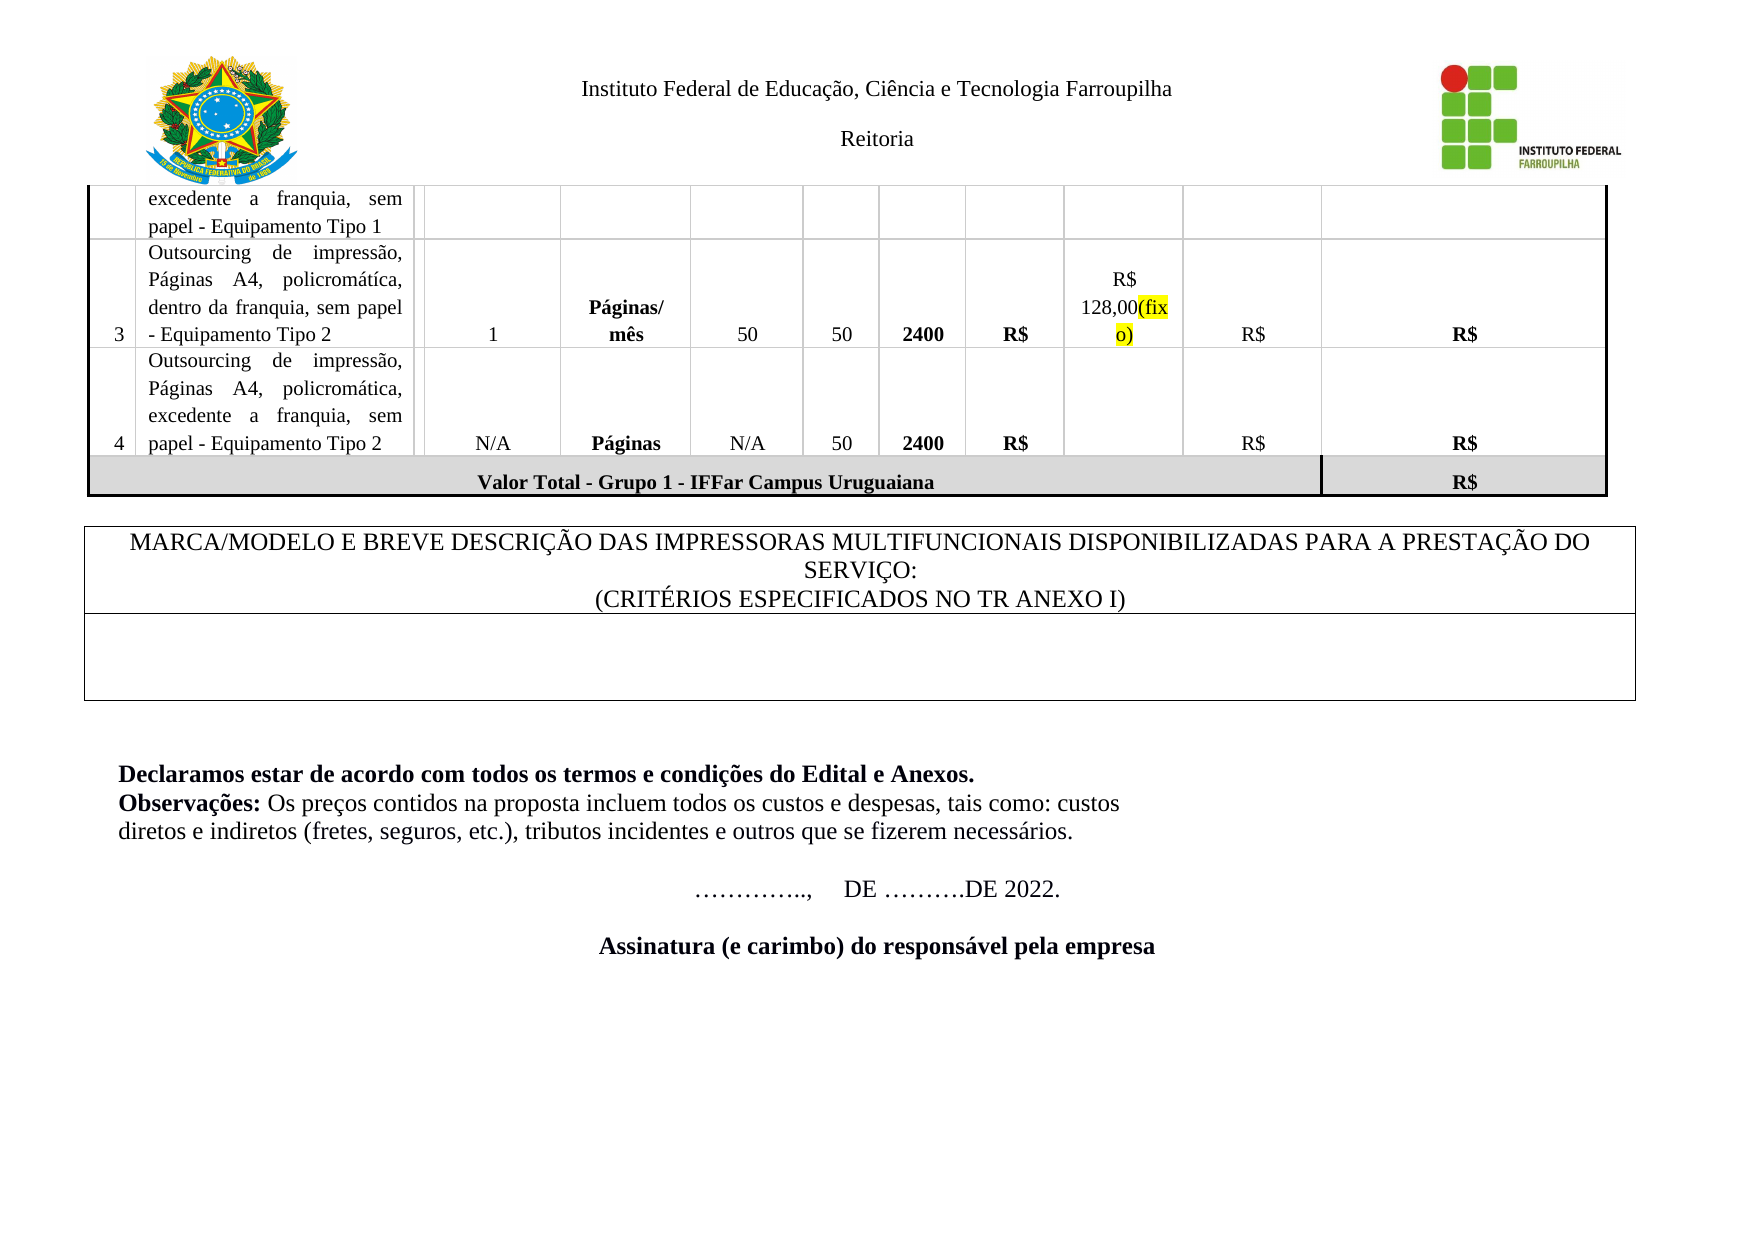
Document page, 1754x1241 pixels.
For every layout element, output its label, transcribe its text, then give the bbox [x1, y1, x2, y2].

table_cell Outsourcing de impressão, Páginas A4, policromática, excedente a franquia, sem papel - Equipamento Tipo 2 [136, 348, 413, 455]
text Assinatura (e carimbo) do responsável pela empresa [118, 931, 1636, 960]
table_cell [966, 186, 1063, 238]
table_cell [85, 614, 1635, 700]
table_cell [804, 186, 878, 238]
table_cell [90, 186, 135, 238]
table_cell R$ [1322, 348, 1605, 455]
table_cell R$ [966, 240, 1063, 346]
table_cell [415, 240, 424, 346]
table_cell N/A [691, 348, 802, 455]
table_cell Outsourcing de impressão, Páginas A4, policromátíca, dentro da franquia, sem papel - Equipamento Tipo 2 [136, 240, 413, 346]
table_cell [415, 186, 424, 238]
table_cell 1 [425, 240, 560, 346]
table_cell Páginas [561, 348, 690, 455]
table_cell R$ [966, 348, 1063, 455]
table_cell R$ [1323, 457, 1605, 494]
table_cell R$ [1322, 240, 1605, 346]
table_cell 3 [90, 240, 135, 346]
table_cell R$ [1184, 240, 1321, 346]
text ………….., DE ……….DE 2022. [118, 874, 1636, 903]
table_cell 50 [804, 348, 878, 455]
picture [243, 153, 298, 185]
table_cell 2400 [880, 240, 965, 346]
table_cell 2400 [880, 348, 965, 455]
table_cell 50 [804, 240, 878, 346]
table_cell N/A [425, 348, 560, 455]
table_cell excedente a franquia, sem papel - Equipamento Tipo 1 [136, 186, 413, 238]
picture [145, 56, 298, 185]
table_cell R$ 128,00(fixo) [1065, 240, 1182, 346]
table_cell Páginas/mês [561, 240, 690, 346]
table_cell [691, 186, 802, 238]
picture [175, 169, 201, 181]
table_cell [1065, 186, 1182, 238]
table_cell 4 [90, 348, 135, 455]
table_cell [1065, 348, 1182, 455]
table_header MARCA/MODELO E BREVE DESCRIÇÃO DAS IMPRESSORAS MULTIFUNCIONAIS DISPONIBILIZADAS PARA A PRESTAÇÃO DO SERVIÇO: (CRITÉRIOS ESPECIFICADOS NO TR ANEXO I) [85, 527, 1635, 613]
table_cell Valor Total - Grupo 1 - IFFar Campus Uruguaiana [90, 457, 1320, 494]
table_cell 50 [691, 240, 802, 346]
picture [261, 169, 270, 175]
picture [175, 158, 192, 169]
table_cell R$ [1184, 348, 1321, 455]
picture [1431, 60, 1627, 178]
picture [252, 159, 268, 169]
table_cell [1322, 186, 1605, 238]
table_cell [415, 348, 424, 455]
table_cell [561, 186, 690, 238]
text Observações: Os preços contidos na proposta incluem todos os custos e despesas, tais como: custos [118, 788, 1636, 816]
text Declaramos estar de acordo com todos os termos e condições do Edital e Anexos. [118, 759, 1636, 788]
table_cell [425, 186, 560, 238]
table_cell [880, 186, 965, 238]
table_cell [1184, 186, 1321, 238]
text diretos e indiretos (fretes, seguros, etc.), tributos incidentes e outros que se fizerem necessários. [118, 816, 1636, 845]
